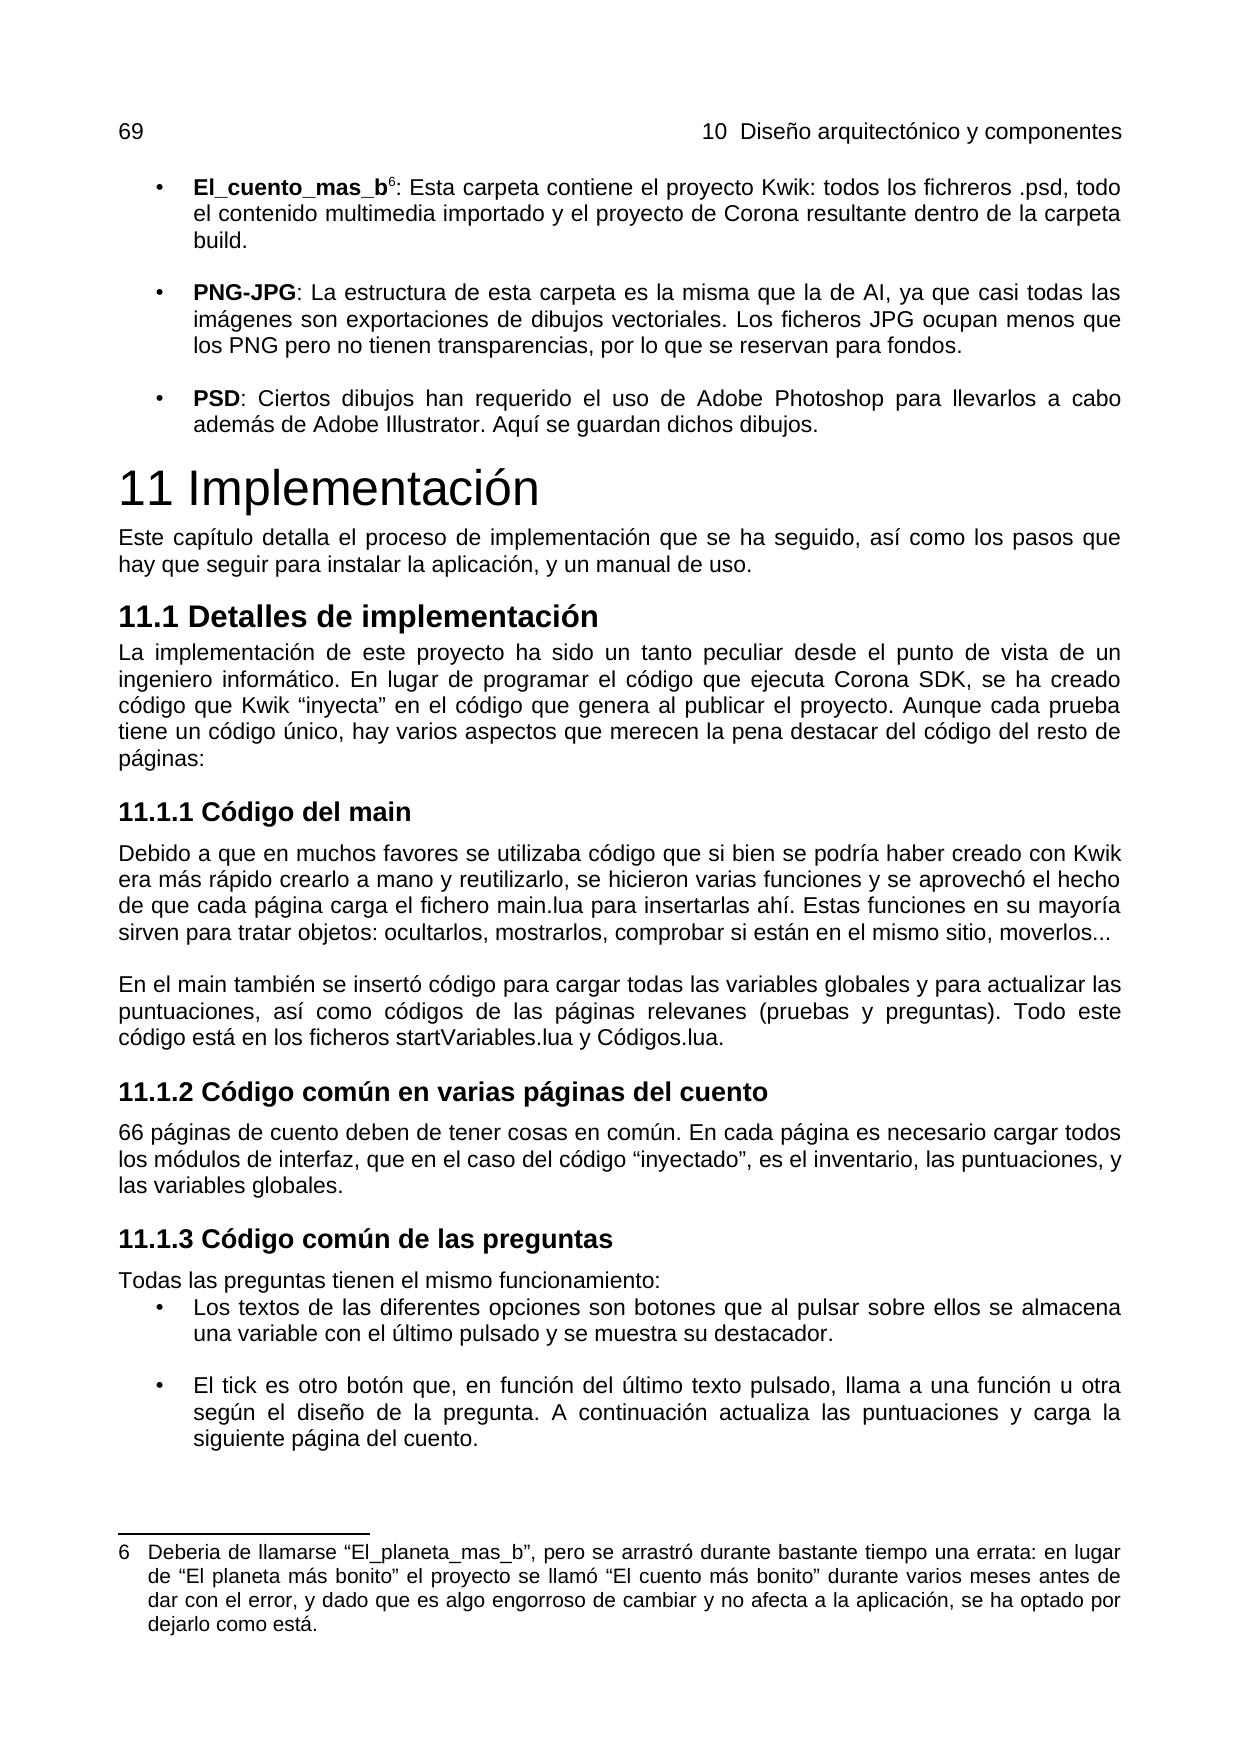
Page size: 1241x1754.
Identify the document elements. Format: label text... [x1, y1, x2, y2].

list El_cuento_mas_b: Esta carpeta contiene el proyecto Kwik: todos los fichreros .psd, todo el contenido multimedia importado y el proyecto de Corona resultante dentro de la carpeta build. [156, 174, 1122, 253]
subtitle Implementación [118, 458, 1122, 516]
subtitle Código común de las preguntas [118, 1223, 1122, 1254]
text En el main también se insertó código para cargar todas las variables globales y para actualizar las puntuaciones, así como códigos de las páginas relevanes (pruebas y preguntas). Todo este código está en los ficheros startVariables.lua y Códigos.lua. [118, 971, 1122, 1051]
text Este capítulo detalla el proceso de implementación que se ha seguido, así como los pasos que hay que seguir para instalar la aplicación, y un manual de uso. [118, 524, 1122, 577]
list Los textos de las diferentes opciones son botones que al pulsar sobre ellos se almacena una variable con el último pulsado y se muestra su destacador. [156, 1293, 1122, 1346]
list El tick es otro botón que, en función del último texto pulsado, llama a una función u otra según el diseño de la pregunta. A continuación actualiza las puntuaciones y carga la siguiente página del cuento. [156, 1372, 1122, 1452]
list PNG-JPG: La estructura de esta carpeta es la misma que la de AI, ya que casi todas las imágenes son exportaciones de dibujos vectoriales. Los ficheros JPG ocupan menos que los PNG pero no tienen transparencias, por lo que se reservan para fondos. [156, 279, 1122, 358]
list PSD: Ciertos dibujos han requerido el uso de Adobe Photoshop para llevarlos a cabo además de Adobe Illustrator. Aquí se guardan dichos dibujos. [156, 385, 1122, 437]
text 66 páginas de cuento deben de tener cosas en común. En cada página es necesario cargar todos los módulos de interfaz, que en el caso del código “inyectado”, es el inventario, las puntuaciones, y las variables globales. [118, 1119, 1122, 1198]
text Todas las preguntas tienen el mismo funcionamiento: [118, 1267, 1122, 1293]
subtitle Código común en varias páginas del cuento [118, 1076, 1122, 1107]
text Debido a que en muchos favores se utilizaba código que si bien se podría haber creado con Kwik era más rápido crearlo a mano y reutilizarlo, se hicieron varias funciones y se aprovechó el hecho de que cada página carga el fichero main.lua para insertarlas ahí. Estas funciones en su mayoría sirven para tratar objetos: ocultarlos, mostrarlos, comprobar si están en el mismo sitio, moverlos... [118, 840, 1122, 945]
subtitle Código del main [118, 796, 1122, 827]
subtitle Detalles de implementación [118, 598, 1122, 634]
text La implementación de este proyecto ha sido un tanto peculiar desde el punto de vista de un ingeniero informático. En lugar de programar el código que ejecuta Corona SDK, se ha creado código que Kwik “inyecta” en el código que genera al publicar el proyecto. Aunque cada prueba tiene un código único, hay varios aspectos que merecen la pena destacar del código del resto de páginas: [118, 639, 1122, 771]
list Deberia de llamarse “El_planeta_mas_b”, pero se arrastró durante bastante tiempo una errata: en lugar de “El planeta más bonito” el proyecto se llamó “El cuento más bonito” durante varios meses antes de dar con el error, y dado que es algo engorroso de cambiar y no afecta a la aplicación, se ha optado por dejarlo como está. [118, 1540, 1122, 1636]
